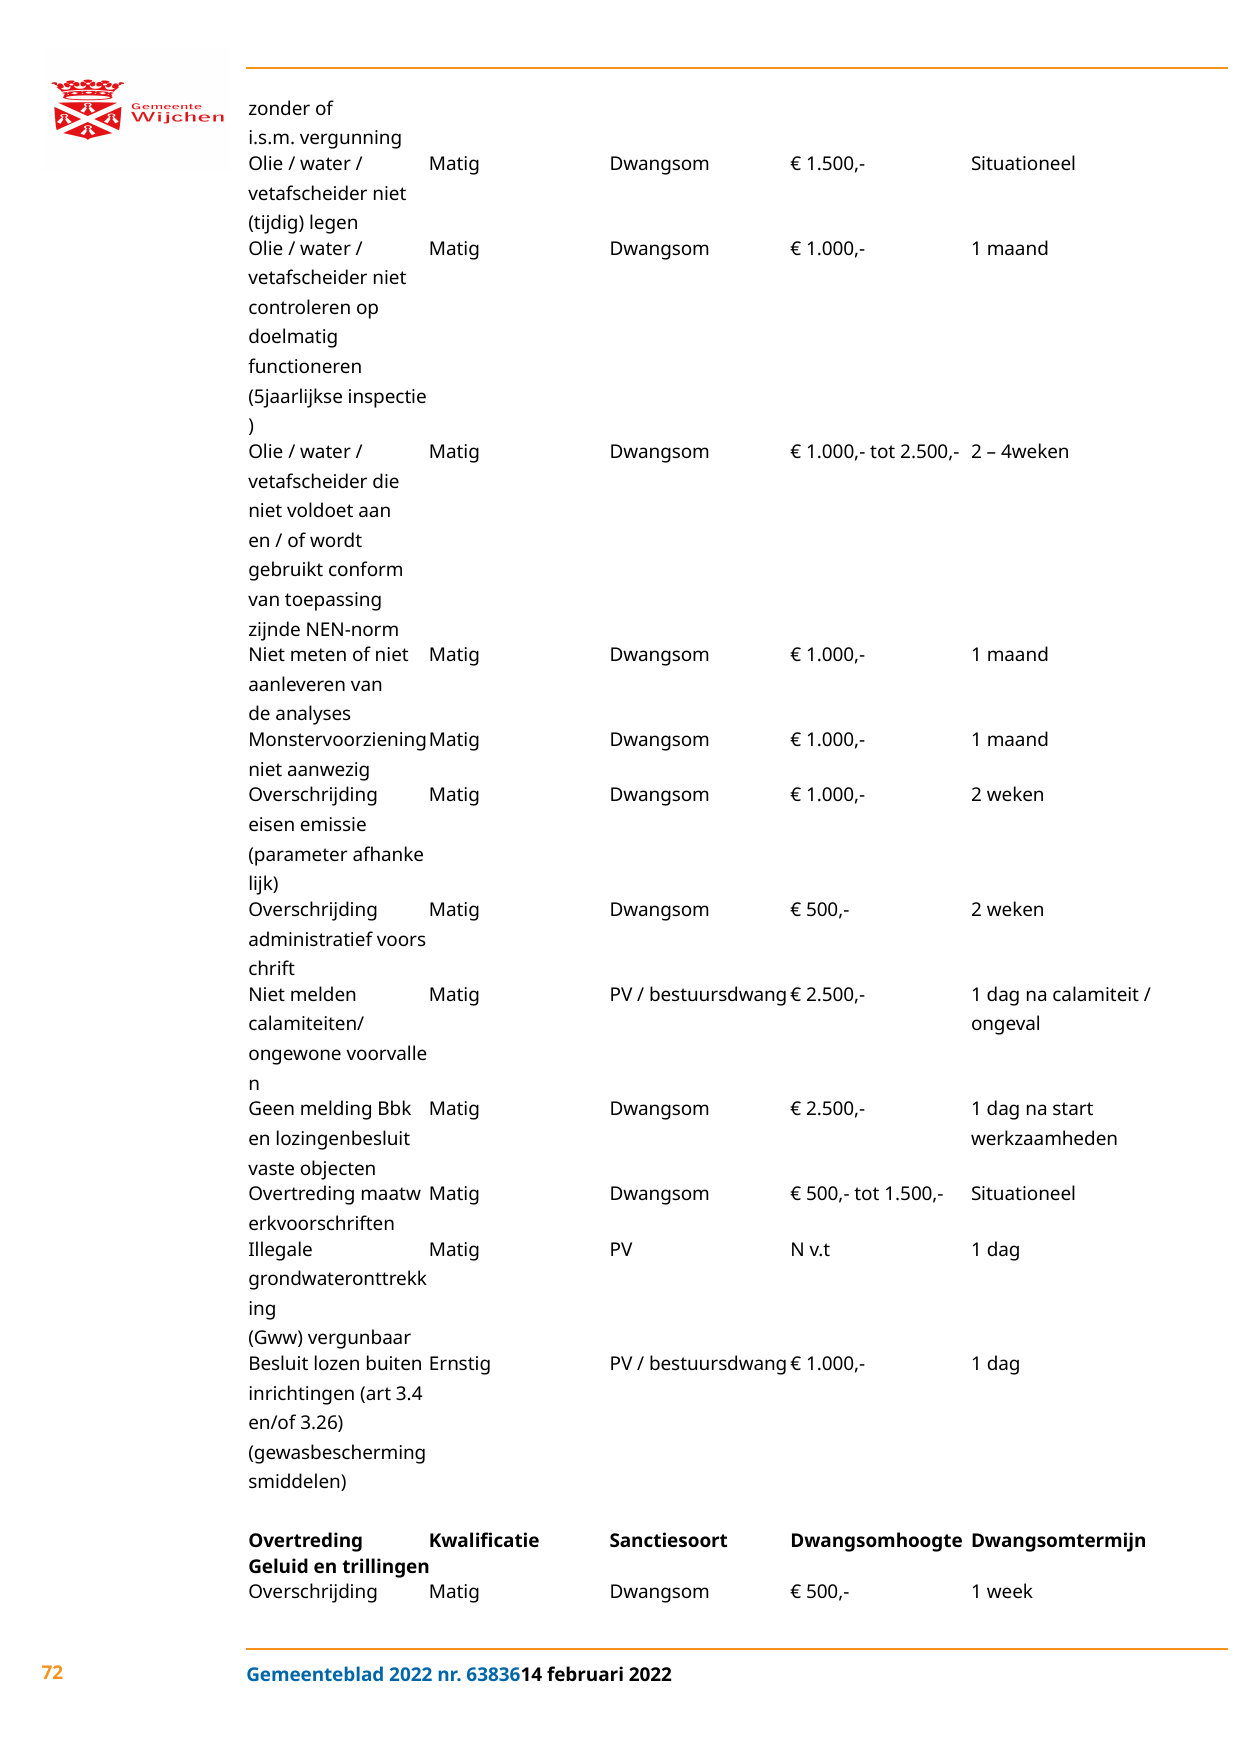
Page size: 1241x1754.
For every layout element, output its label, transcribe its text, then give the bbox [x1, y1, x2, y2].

table_header Kwalificatie [429, 1527, 609, 1553]
table_header Dwangsomtermijn [971, 1527, 1152, 1553]
table_cell Situationeel [971, 150, 1152, 235]
table_cell € 1.000,- [790, 782, 971, 896]
table_cell Olie / water / vetafscheider niet controleren op doelmatig functioneren (5jaarlijkse inspectie) [248, 235, 429, 438]
picture [41, 47, 231, 172]
table_cell PV / bestuursdwang [609, 981, 790, 1096]
table_cell Besluit lozen buiten inrichtingen (art 3.4 en/of 3.26) (gewasbeschermingsmiddelen) [248, 1350, 429, 1494]
table_header Overtreding [248, 1527, 429, 1553]
table_cell Olie / water / vetafscheider die niet voldoet aan en / of wordt gebruikt conform van toepassing zijnde NEN-norm [248, 438, 429, 641]
table_cell Ernstig [429, 1350, 609, 1494]
table_cell € 1.000,- [790, 1350, 971, 1494]
table_cell Olie / water / vetafscheider niet (tijdig) legen [248, 150, 429, 235]
table_cell € 500,- tot 1.500,- [790, 1180, 971, 1236]
table_cell Matig [429, 981, 609, 1096]
table_cell 1 week [971, 1579, 1152, 1604]
table_cell Dwangsom [609, 641, 790, 726]
table_cell 2 weken [971, 782, 1152, 896]
table_cell Situationeel [971, 1180, 1152, 1236]
table_cell Dwangsom [609, 438, 790, 641]
table_cell 1 maand [971, 726, 1152, 782]
table_cell Dwangsom [609, 1579, 790, 1604]
table_cell N v.t [790, 1236, 971, 1350]
table_cell PV [609, 1236, 790, 1350]
table_cell Overschrijding administratief voorschrift [248, 896, 429, 981]
table_cell Niet meten of niet aanleveren van de analyses [248, 641, 429, 726]
table_cell Geen melding Bbk en lozingenbesluit vaste objecten [248, 1096, 429, 1180]
table_cell Dwangsom [609, 782, 790, 896]
table_cell 2 – 4weken [971, 438, 1152, 641]
table_cell Dwangsom [609, 896, 790, 981]
table_cell Matig [429, 896, 609, 981]
table_cell € 1.000,- [790, 235, 971, 438]
table_cell 1 dag [971, 1236, 1152, 1350]
table_cell 1 dag [971, 1350, 1152, 1494]
table_cell 1 dag na start werkzaamheden [971, 1096, 1152, 1180]
table_cell zonder of i.s.m. vergunning [248, 95, 429, 150]
table_cell Matig [429, 641, 609, 726]
table_cell Geluid en trillingen [248, 1553, 1152, 1579]
table_header Sanctiesoort [609, 1527, 790, 1553]
table_cell € 1.500,- [790, 150, 971, 235]
table_cell Matig [429, 726, 609, 782]
table_cell Dwangsom [609, 235, 790, 438]
table_cell € 2.500,- [790, 1096, 971, 1180]
table_cell € 1.000,- tot 2.500,- [790, 438, 971, 641]
table_cell [971, 95, 1152, 150]
table_cell Dwangsom [609, 1096, 790, 1180]
table_cell Overschrijding [248, 1579, 429, 1604]
table_cell 1 maand [971, 235, 1152, 438]
table_cell Dwangsom [609, 1180, 790, 1236]
table_cell Matig [429, 150, 609, 235]
table_cell € 2.500,- [790, 981, 971, 1096]
table_cell [609, 95, 790, 150]
table_cell Matig [429, 438, 609, 641]
table_cell € 500,- [790, 1579, 971, 1604]
table_cell 2 weken [971, 896, 1152, 981]
table_cell PV / bestuursdwang [609, 1350, 790, 1494]
table_cell [790, 95, 971, 150]
table_header Dwangsomhoogte [790, 1527, 971, 1553]
table_cell Matig [429, 1180, 609, 1236]
table_cell Illegale grondwateronttrekking (Gww) vergunbaar [248, 1236, 429, 1350]
table_cell Overschrijding eisen emissie (parameter afhankelijk) [248, 782, 429, 896]
table_cell Matig [429, 235, 609, 438]
table_cell Monstervoorziening niet aanwezig [248, 726, 429, 782]
table_cell Overtreding maatwerkvoorschriften [248, 1180, 429, 1236]
table_cell Matig [429, 1096, 609, 1180]
table_cell € 1.000,- [790, 641, 971, 726]
table_cell 1 dag na calamiteit / ongeval [971, 981, 1152, 1096]
table_cell € 1.000,- [790, 726, 971, 782]
table_cell Dwangsom [609, 150, 790, 235]
table_cell [429, 95, 609, 150]
table_cell 1 maand [971, 641, 1152, 726]
table_cell € 500,- [790, 896, 971, 981]
table_cell Niet melden calamiteiten/ ongewone voorvallen [248, 981, 429, 1096]
table_cell Matig [429, 1236, 609, 1350]
table_cell Matig [429, 1579, 609, 1604]
table_cell Dwangsom [609, 726, 790, 782]
table_cell Matig [429, 782, 609, 896]
